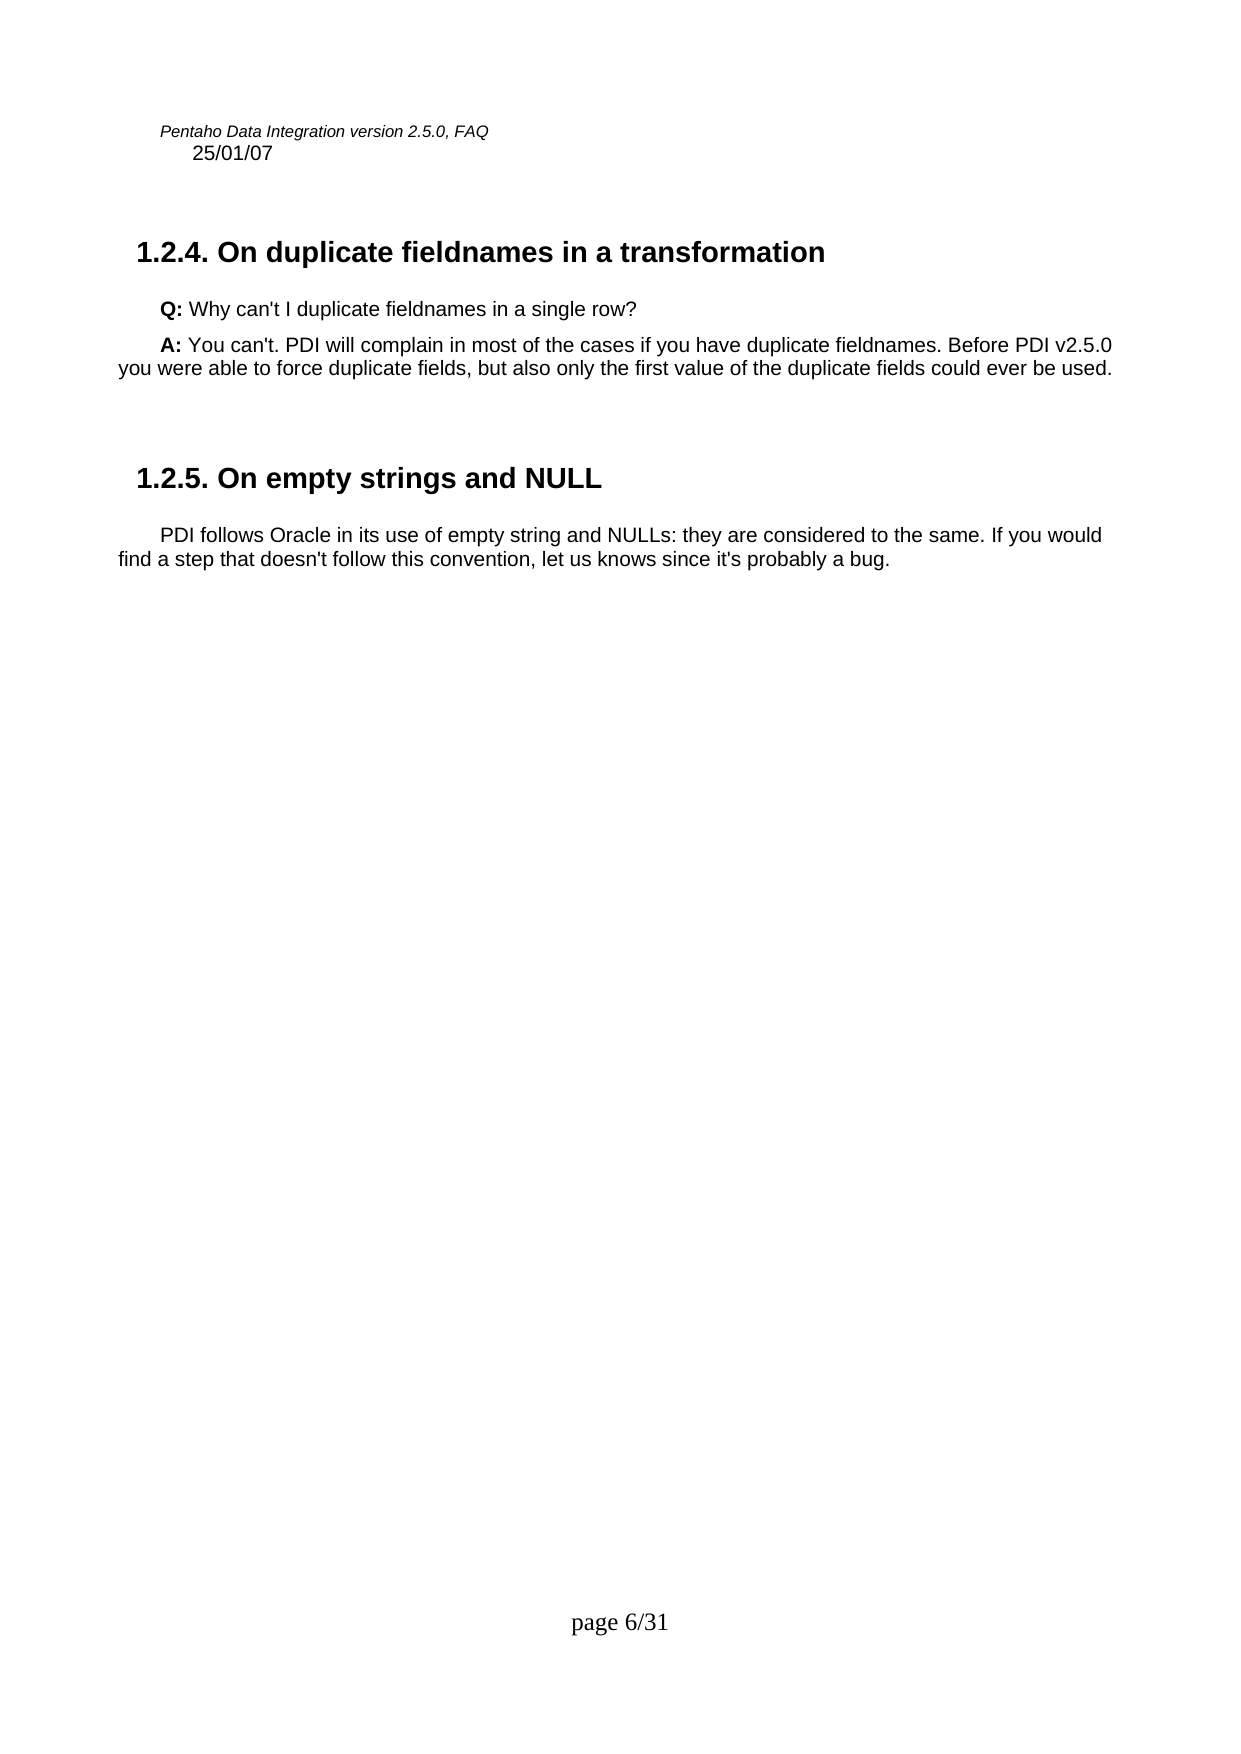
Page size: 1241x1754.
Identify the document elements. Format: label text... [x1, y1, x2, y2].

text PDI follows Oracle in its use of empty string and NULLs: they are considered to the same. If you would find a step that doesn't follow this convention, let us knows since it's probably a bug. [118, 524, 1122, 570]
text A: You can't. PDI will complain in most of the cases if you have duplicate fieldnames. Before PDI v2.5.0 you were able to force duplicate fields, but also only the first value of the duplicate fields could ever be used. [118, 333, 1122, 380]
text Q: Why can't I duplicate fieldnames in a single row? [118, 298, 1122, 321]
subtitle On duplicate fieldnames in a transformation [136, 236, 1122, 268]
subtitle On empty strings and NULL [136, 462, 1122, 494]
